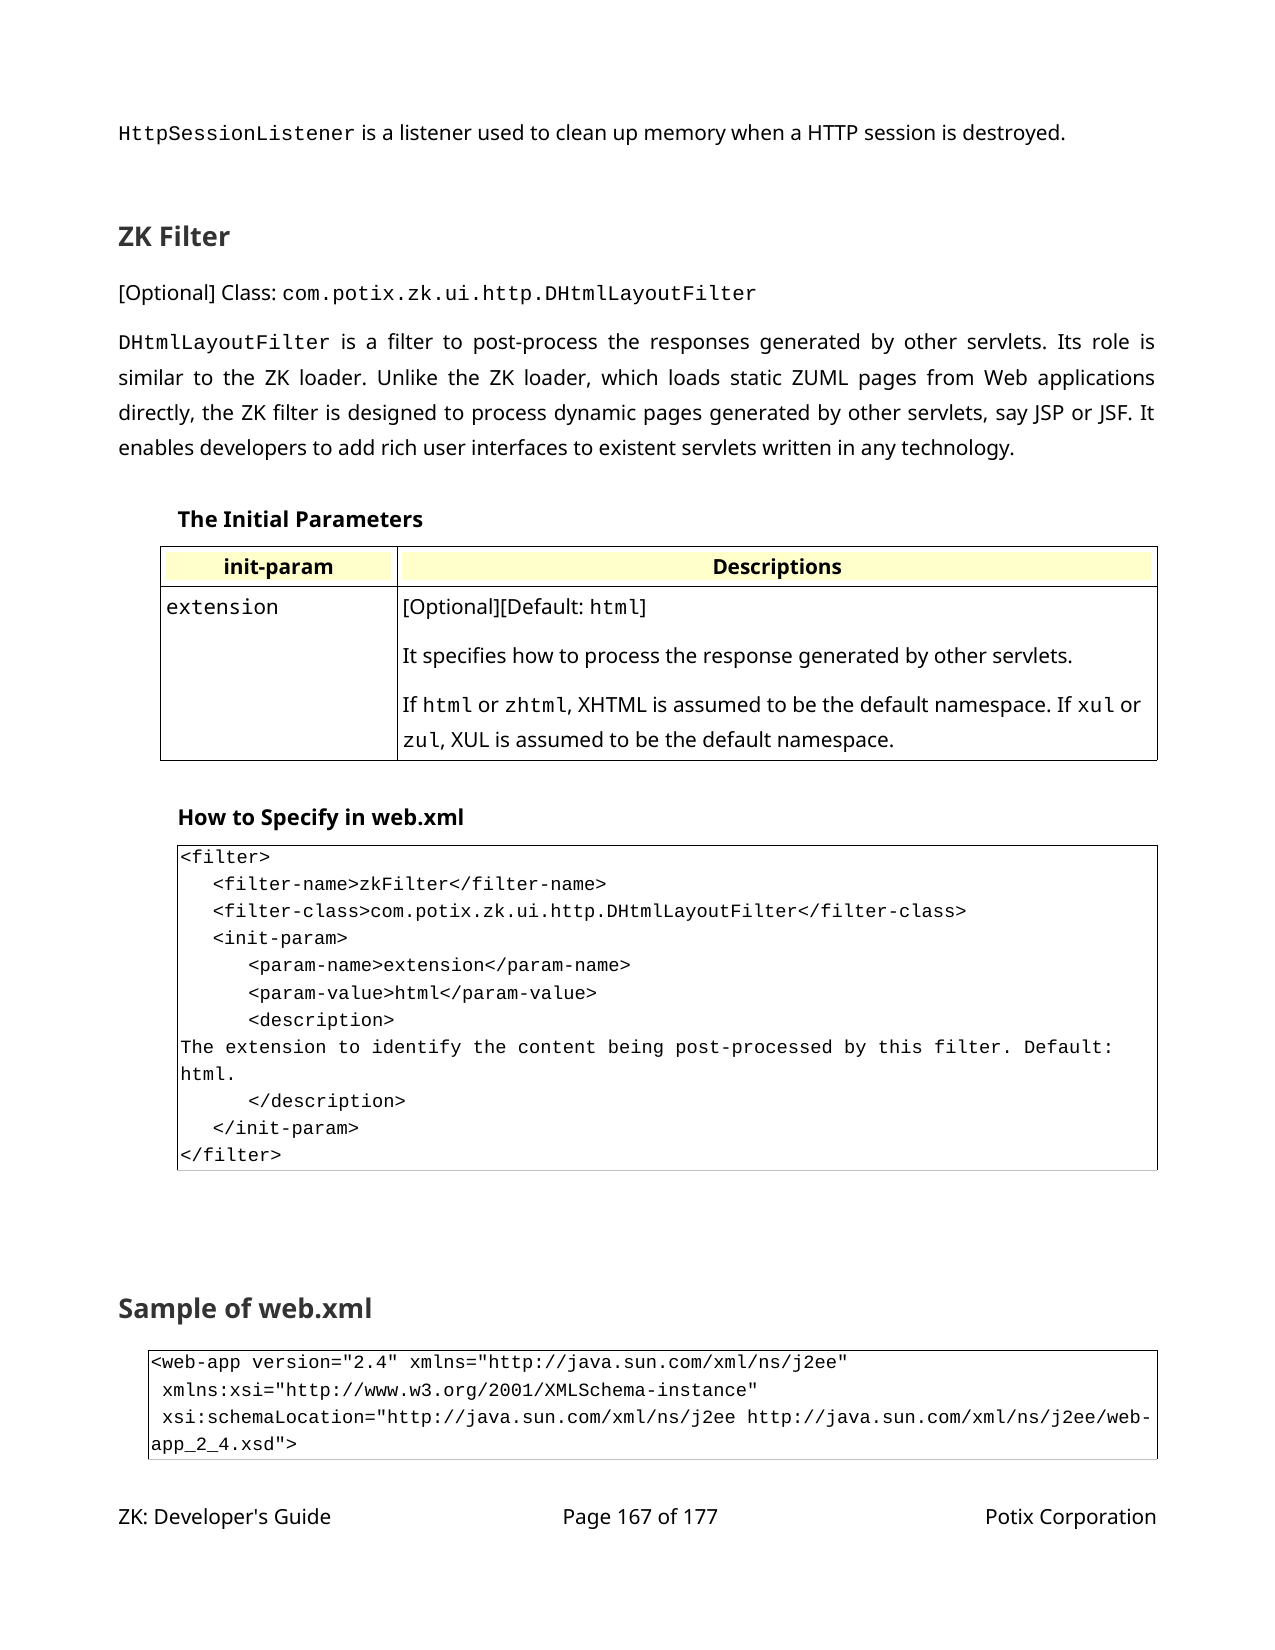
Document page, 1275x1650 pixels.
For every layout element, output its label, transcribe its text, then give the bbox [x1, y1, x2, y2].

text </description> [178, 1089, 1157, 1113]
table_header init-param [161, 547, 397, 586]
text <web-app version="2.4" xmlns="http://java.sun.com/xml/ns/j2ee" [149, 1351, 1157, 1375]
text </init-param> [178, 1116, 1157, 1140]
text HttpSessionListener is a listener used to clean up memory when a HTTP session is destroyed. [118, 118, 1157, 147]
text </filter> [178, 1143, 1157, 1170]
table_cell [Optional][Default: html] It specifies how to process the response generated by other servlets. If html or zhtml, XHTML is assumed to be the default namespace. If xul or zul, XUL is assumed to be the default namespace. [398, 587, 1157, 760]
text DHtmlLayoutFilter is a filter to post-process the responses generated by other servlets. Its role is similar to the ZK loader. Unlike the ZK loader, which loads static ZUML pages from Web applications directly, the ZK filter is designed to process dynamic pages generated by other servlets, say JSP or JSF. It enables developers to add rich user interfaces to existent servlets written in any technology. [118, 327, 1157, 461]
subtitle How to Specify in web.xml [177, 802, 1157, 832]
text <description> [178, 1008, 1157, 1032]
text <filter-class>com.potix.zk.ui.http.DHtmlLayoutFilter</filter-class> [178, 899, 1157, 923]
text <param-name>extension</param-name> [178, 953, 1157, 978]
subtitle Sample of web.xml [118, 1290, 1157, 1327]
text xmlns:xsi="http://www.w3.org/2001/XMLSchema-instance" [149, 1378, 1157, 1402]
text <filter> [178, 846, 1157, 869]
text <filter-name>zkFilter</filter-name> [178, 872, 1157, 896]
text The extension to identify the content being post-processed by this filter. Default: html. [178, 1035, 1157, 1086]
text xsi:schemaLocation="http://java.sun.com/xml/ns/j2ee http://java.sun.com/xml/ns/j2ee/web-app_2_4.xsd"> [149, 1405, 1157, 1459]
text <init-param> [178, 926, 1157, 950]
text [Optional] Class: com.potix.zk.ui.http.DHtmlLayoutFilter [118, 278, 1157, 306]
text <param-value>html</param-value> [178, 981, 1157, 1005]
subtitle The Initial Parameters [177, 504, 1157, 534]
table_header Descriptions [398, 547, 1157, 586]
table_cell extension [161, 587, 397, 760]
subtitle ZK Filter [118, 217, 1157, 254]
